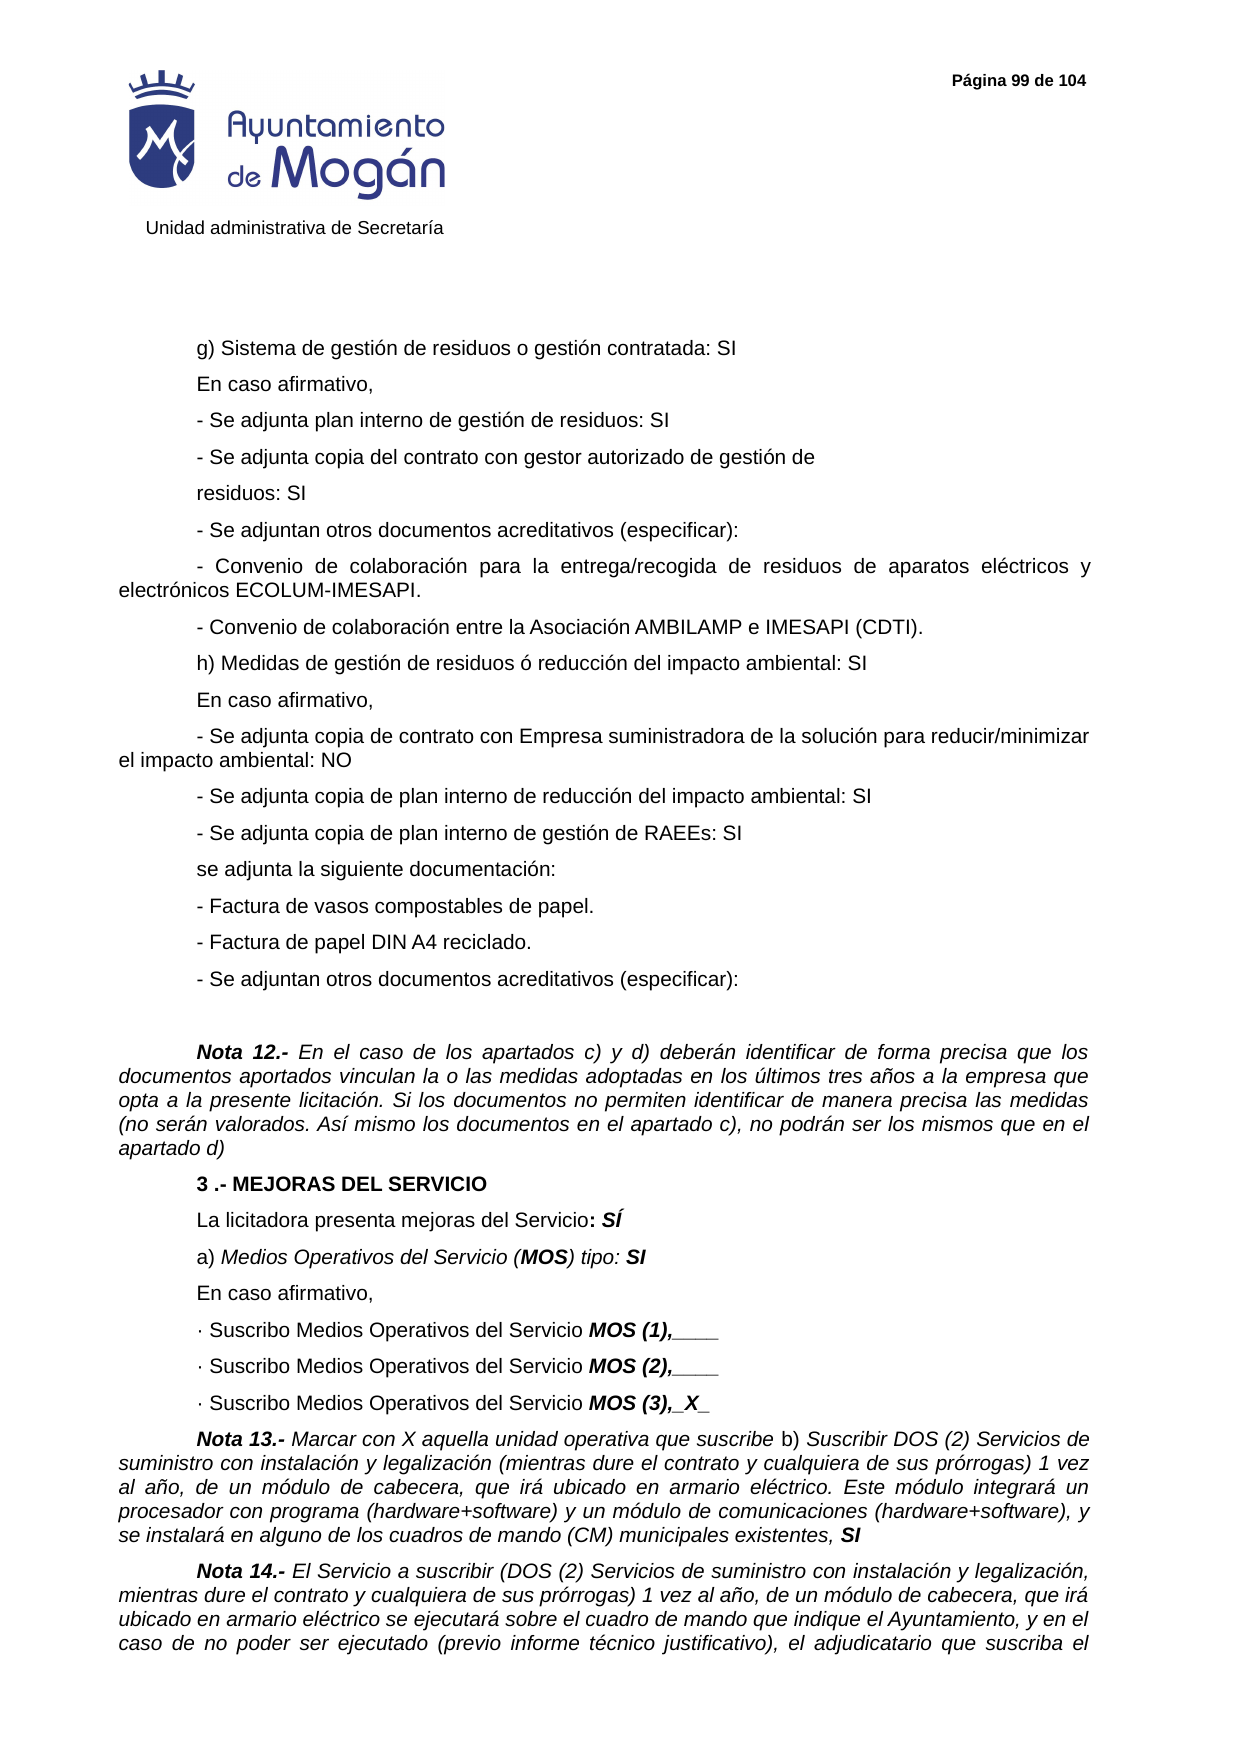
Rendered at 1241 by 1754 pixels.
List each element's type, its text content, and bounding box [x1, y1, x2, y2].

text La licitadora presenta mejoras del Servicio: SÍ [118, 1208, 1092, 1232]
text se adjunta la siguiente documentación: [118, 857, 1092, 881]
text 3 .- MEJORAS DEL SERVICIO [118, 1172, 1092, 1196]
text - Convenio de colaboración entre la Asociación AMBILAMP e IMESAPI (CDTI). [118, 614, 1092, 638]
text - Se adjuntan otros documentos acreditativos (especificar): [118, 967, 1092, 991]
text · Suscribo Medios Operativos del Servicio MOS (3),_X_ [118, 1391, 1092, 1414]
text - Convenio de colaboración para la entrega/recogida de residuos de aparatos eléctricos y electrónicos ECOLUM-IMESAPI. [118, 554, 1092, 602]
text a) Medios Operativos del Servicio (MOS) tipo: SI [118, 1245, 1092, 1269]
text Nota 13.- Marcar con X aquella unidad operativa que suscribe b) Suscribir DOS (2) Servicios de suministro con instalación y legalización (mientras dure el contrato y cualquiera de sus prórrogas) 1 vez al año, de un módulo de cabecera, que irá ubicado en armario eléctrico. Este módulo integrará un procesador con programa (hardware+software) y un módulo de comunicaciones (hardware+software), y se instalará en alguno de los cuadros de mando (CM) municipales existentes, SI [118, 1427, 1092, 1547]
text - Se adjuntan otros documentos acreditativos (especificar): [118, 518, 1092, 542]
text - Se adjunta copia del contrato con gestor autorizado de gestión de [118, 445, 1092, 469]
text h) Medidas de gestión de residuos ó reducción del impacto ambiental: SI [118, 651, 1092, 675]
text En caso afirmativo, [118, 372, 1092, 396]
text · Suscribo Medios Operativos del Servicio MOS (2),____ [118, 1354, 1092, 1378]
text - Se adjunta copia de plan interno de reducción del impacto ambiental: SI [118, 784, 1092, 808]
text En caso afirmativo, [118, 1281, 1092, 1305]
text residuos: SI [118, 481, 1092, 505]
text - Se adjunta plan interno de gestión de residuos: SI [118, 408, 1092, 432]
text En caso afirmativo, [118, 687, 1092, 711]
picture [128, 70, 445, 206]
text - Se adjunta copia de contrato con Empresa suministradora de la solución para reducir/minimizar el impacto ambiental: NO [118, 724, 1092, 772]
text - Factura de papel DIN A4 reciclado. [118, 930, 1092, 954]
text · Suscribo Medios Operativos del Servicio MOS (1),____ [118, 1318, 1092, 1342]
text - Se adjunta copia de plan interno de gestión de RAEEs: SI [118, 821, 1092, 845]
text Nota 14.- El Servicio a suscribir (DOS (2) Servicios de suministro con instalación y legalización, mientras dure el contrato y cualquiera de sus prórrogas) 1 vez al año, de un módulo de cabecera, que irá ubicado en armario eléctrico se ejecutará sobre el cuadro de mando que indique el Ayuntamiento, y en el caso de no poder ser ejecutado (previo informe técnico justificativo), el adjudicatario que suscriba el [118, 1559, 1092, 1655]
text - Factura de vasos compostables de papel. [118, 894, 1092, 918]
text Nota 12.- En el caso de los apartados c) y d) deberán identificar de forma precisa que los documentos aportados vinculan la o las medidas adoptadas en los últimos tres años a la empresa que opta a la presente licitación. Si los documentos no permiten identificar de manera precisa las medidas (no serán valorados. Así mismo los documentos en el apartado c), no podrán ser los mismos que en el apartado d) [118, 1039, 1092, 1159]
text g) Sistema de gestión de residuos o gestión contratada: SI [118, 335, 1092, 359]
